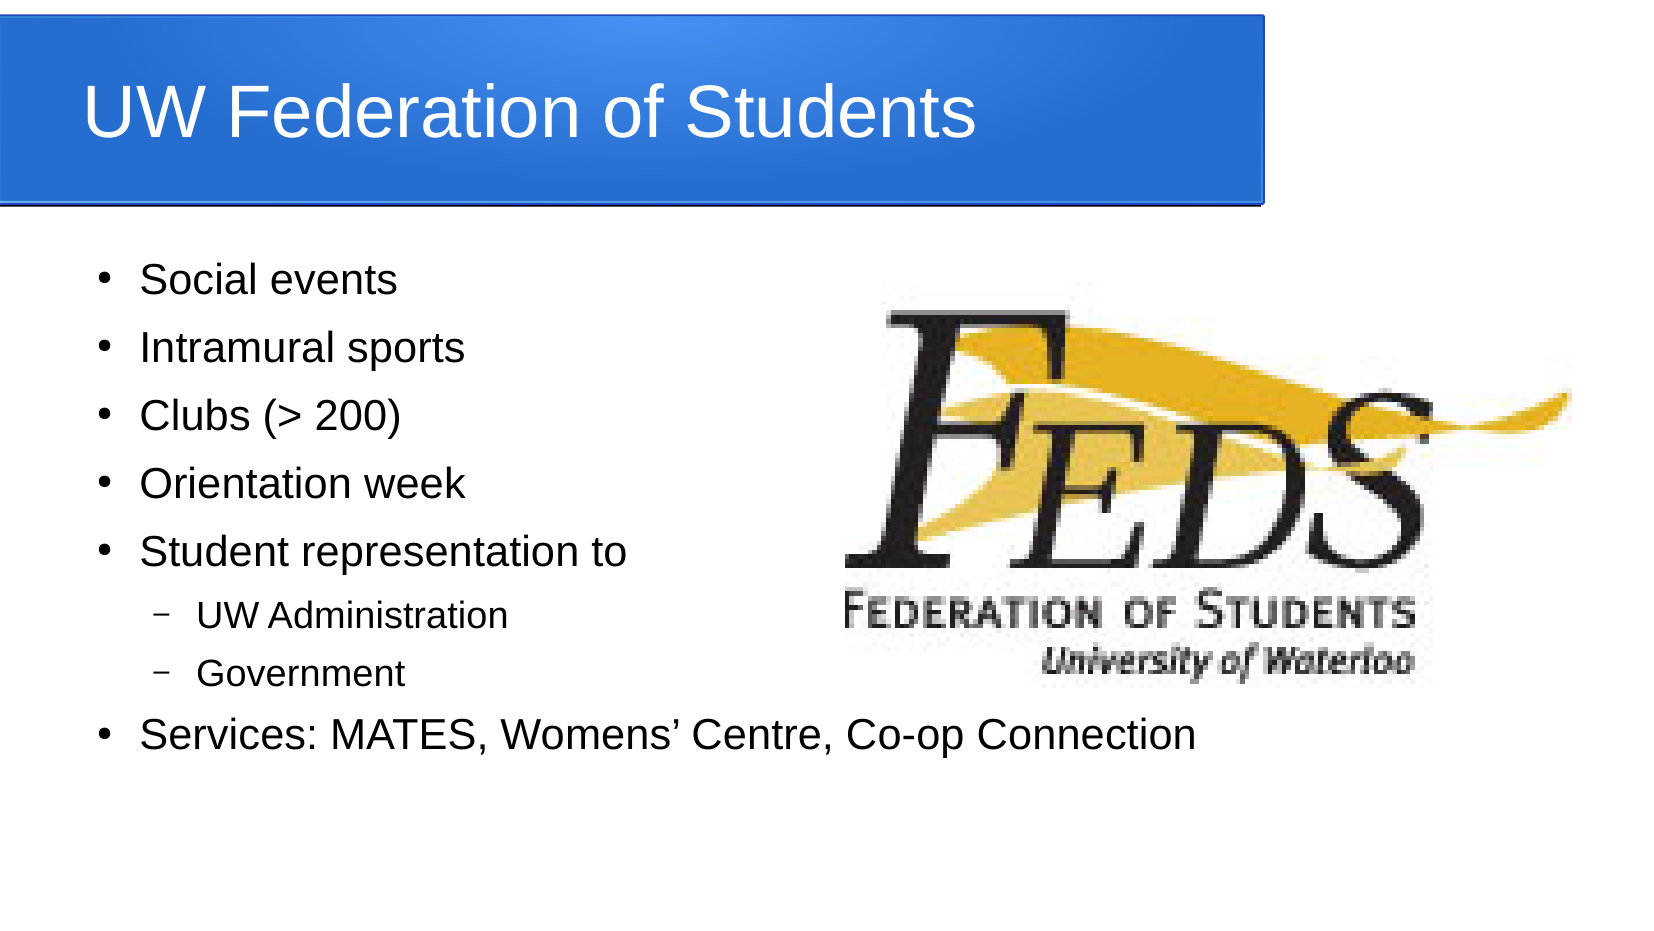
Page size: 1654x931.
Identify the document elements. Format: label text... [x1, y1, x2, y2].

picture [845, 209, 1572, 744]
list Social events Intramural sports Clubs (> 200) Orientation week Student representation to UW Administration Government Services: MATES, Womens’ Centre, Co-op Connection [82, 255, 1201, 795]
title UW Federation of Students [82, 35, 1235, 189]
